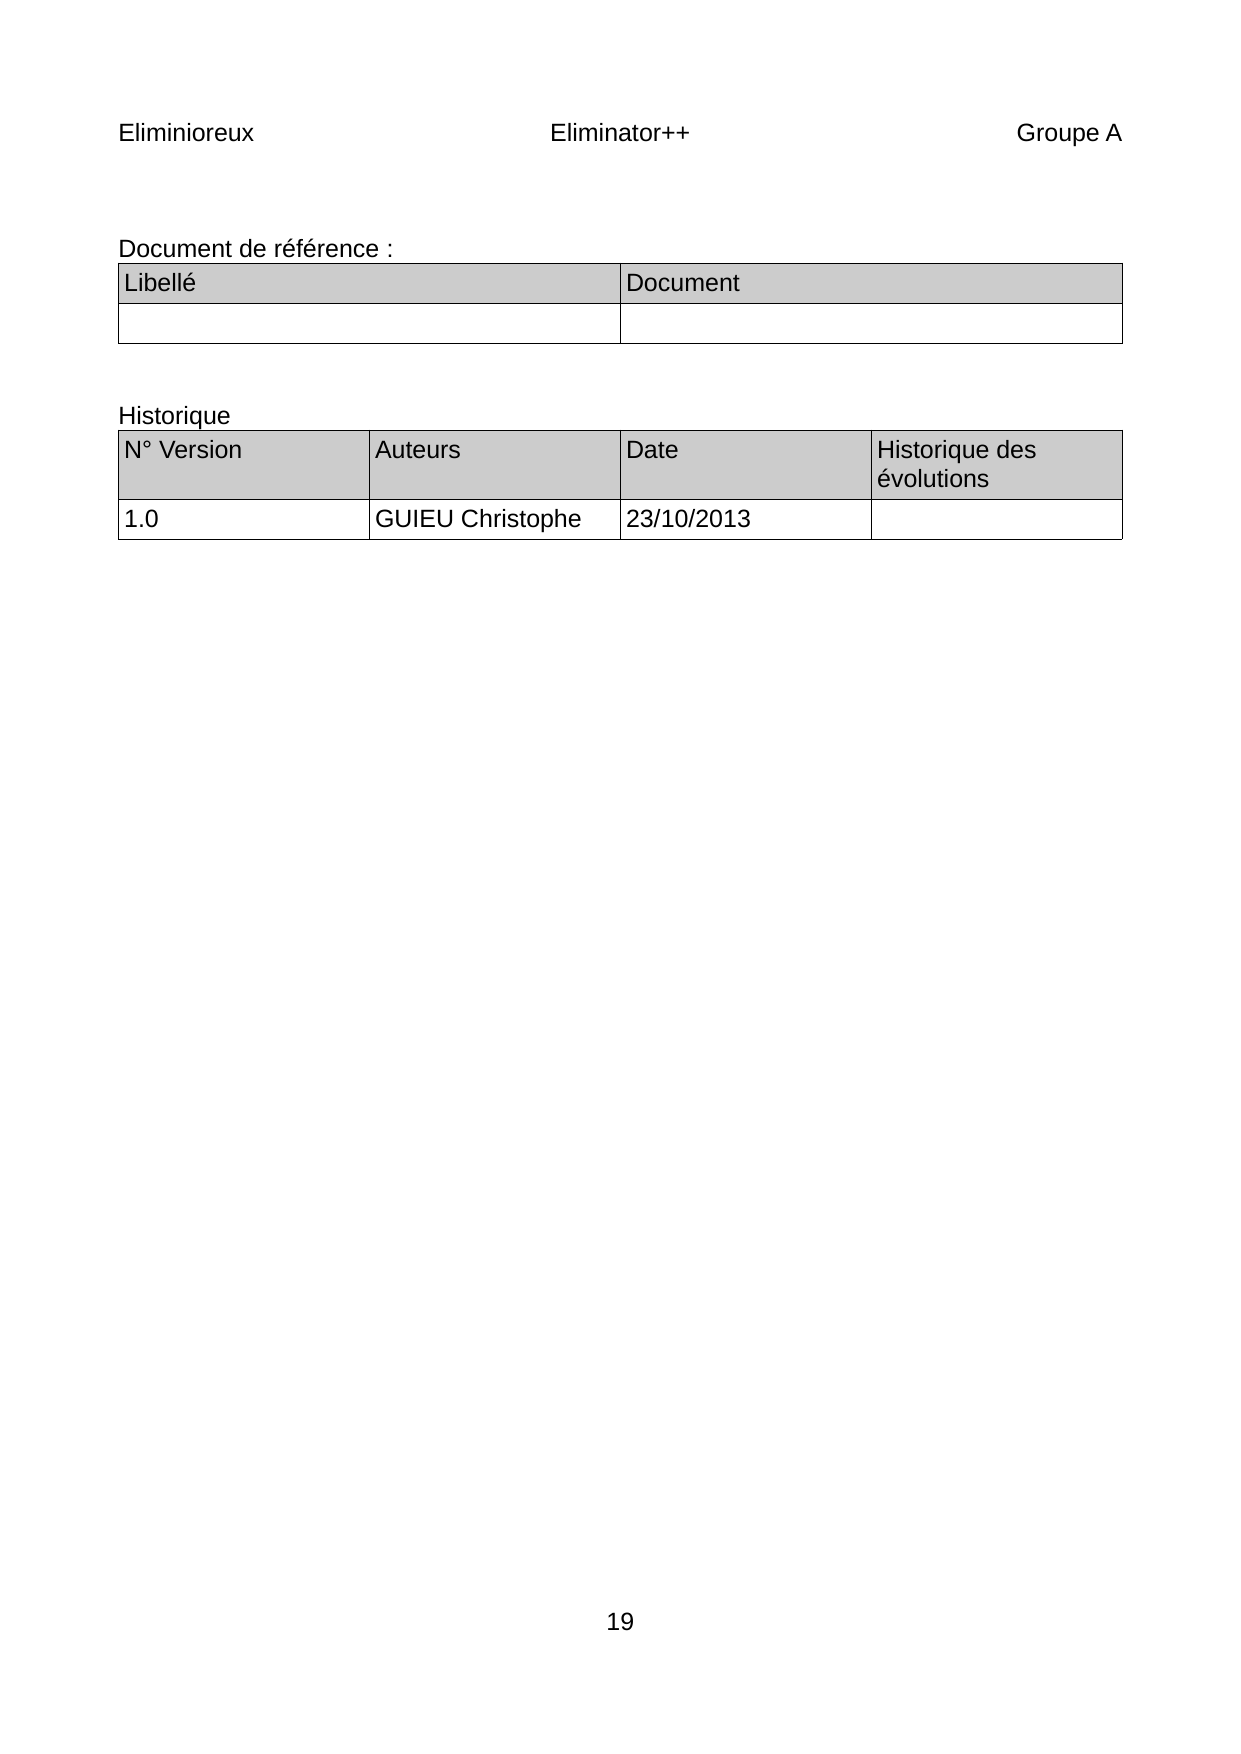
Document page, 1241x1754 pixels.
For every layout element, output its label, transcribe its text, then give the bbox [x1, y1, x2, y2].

table_cell [621, 304, 1122, 343]
table_header Document [621, 264, 1122, 303]
table_cell GUIEU Christophe [370, 500, 620, 539]
table_header Date [621, 431, 871, 499]
table_header N° Version [119, 431, 369, 499]
text Document de référence : [118, 234, 1122, 263]
table_cell [119, 304, 620, 343]
table_header Auteurs [370, 431, 620, 499]
table_header Historique des évolutions [872, 431, 1122, 499]
table_cell [872, 500, 1122, 539]
table_cell 23/10/2013 [621, 500, 871, 539]
table_cell 1.0 [119, 500, 369, 539]
text Historique [118, 401, 1122, 429]
table_header Libellé [119, 264, 620, 303]
